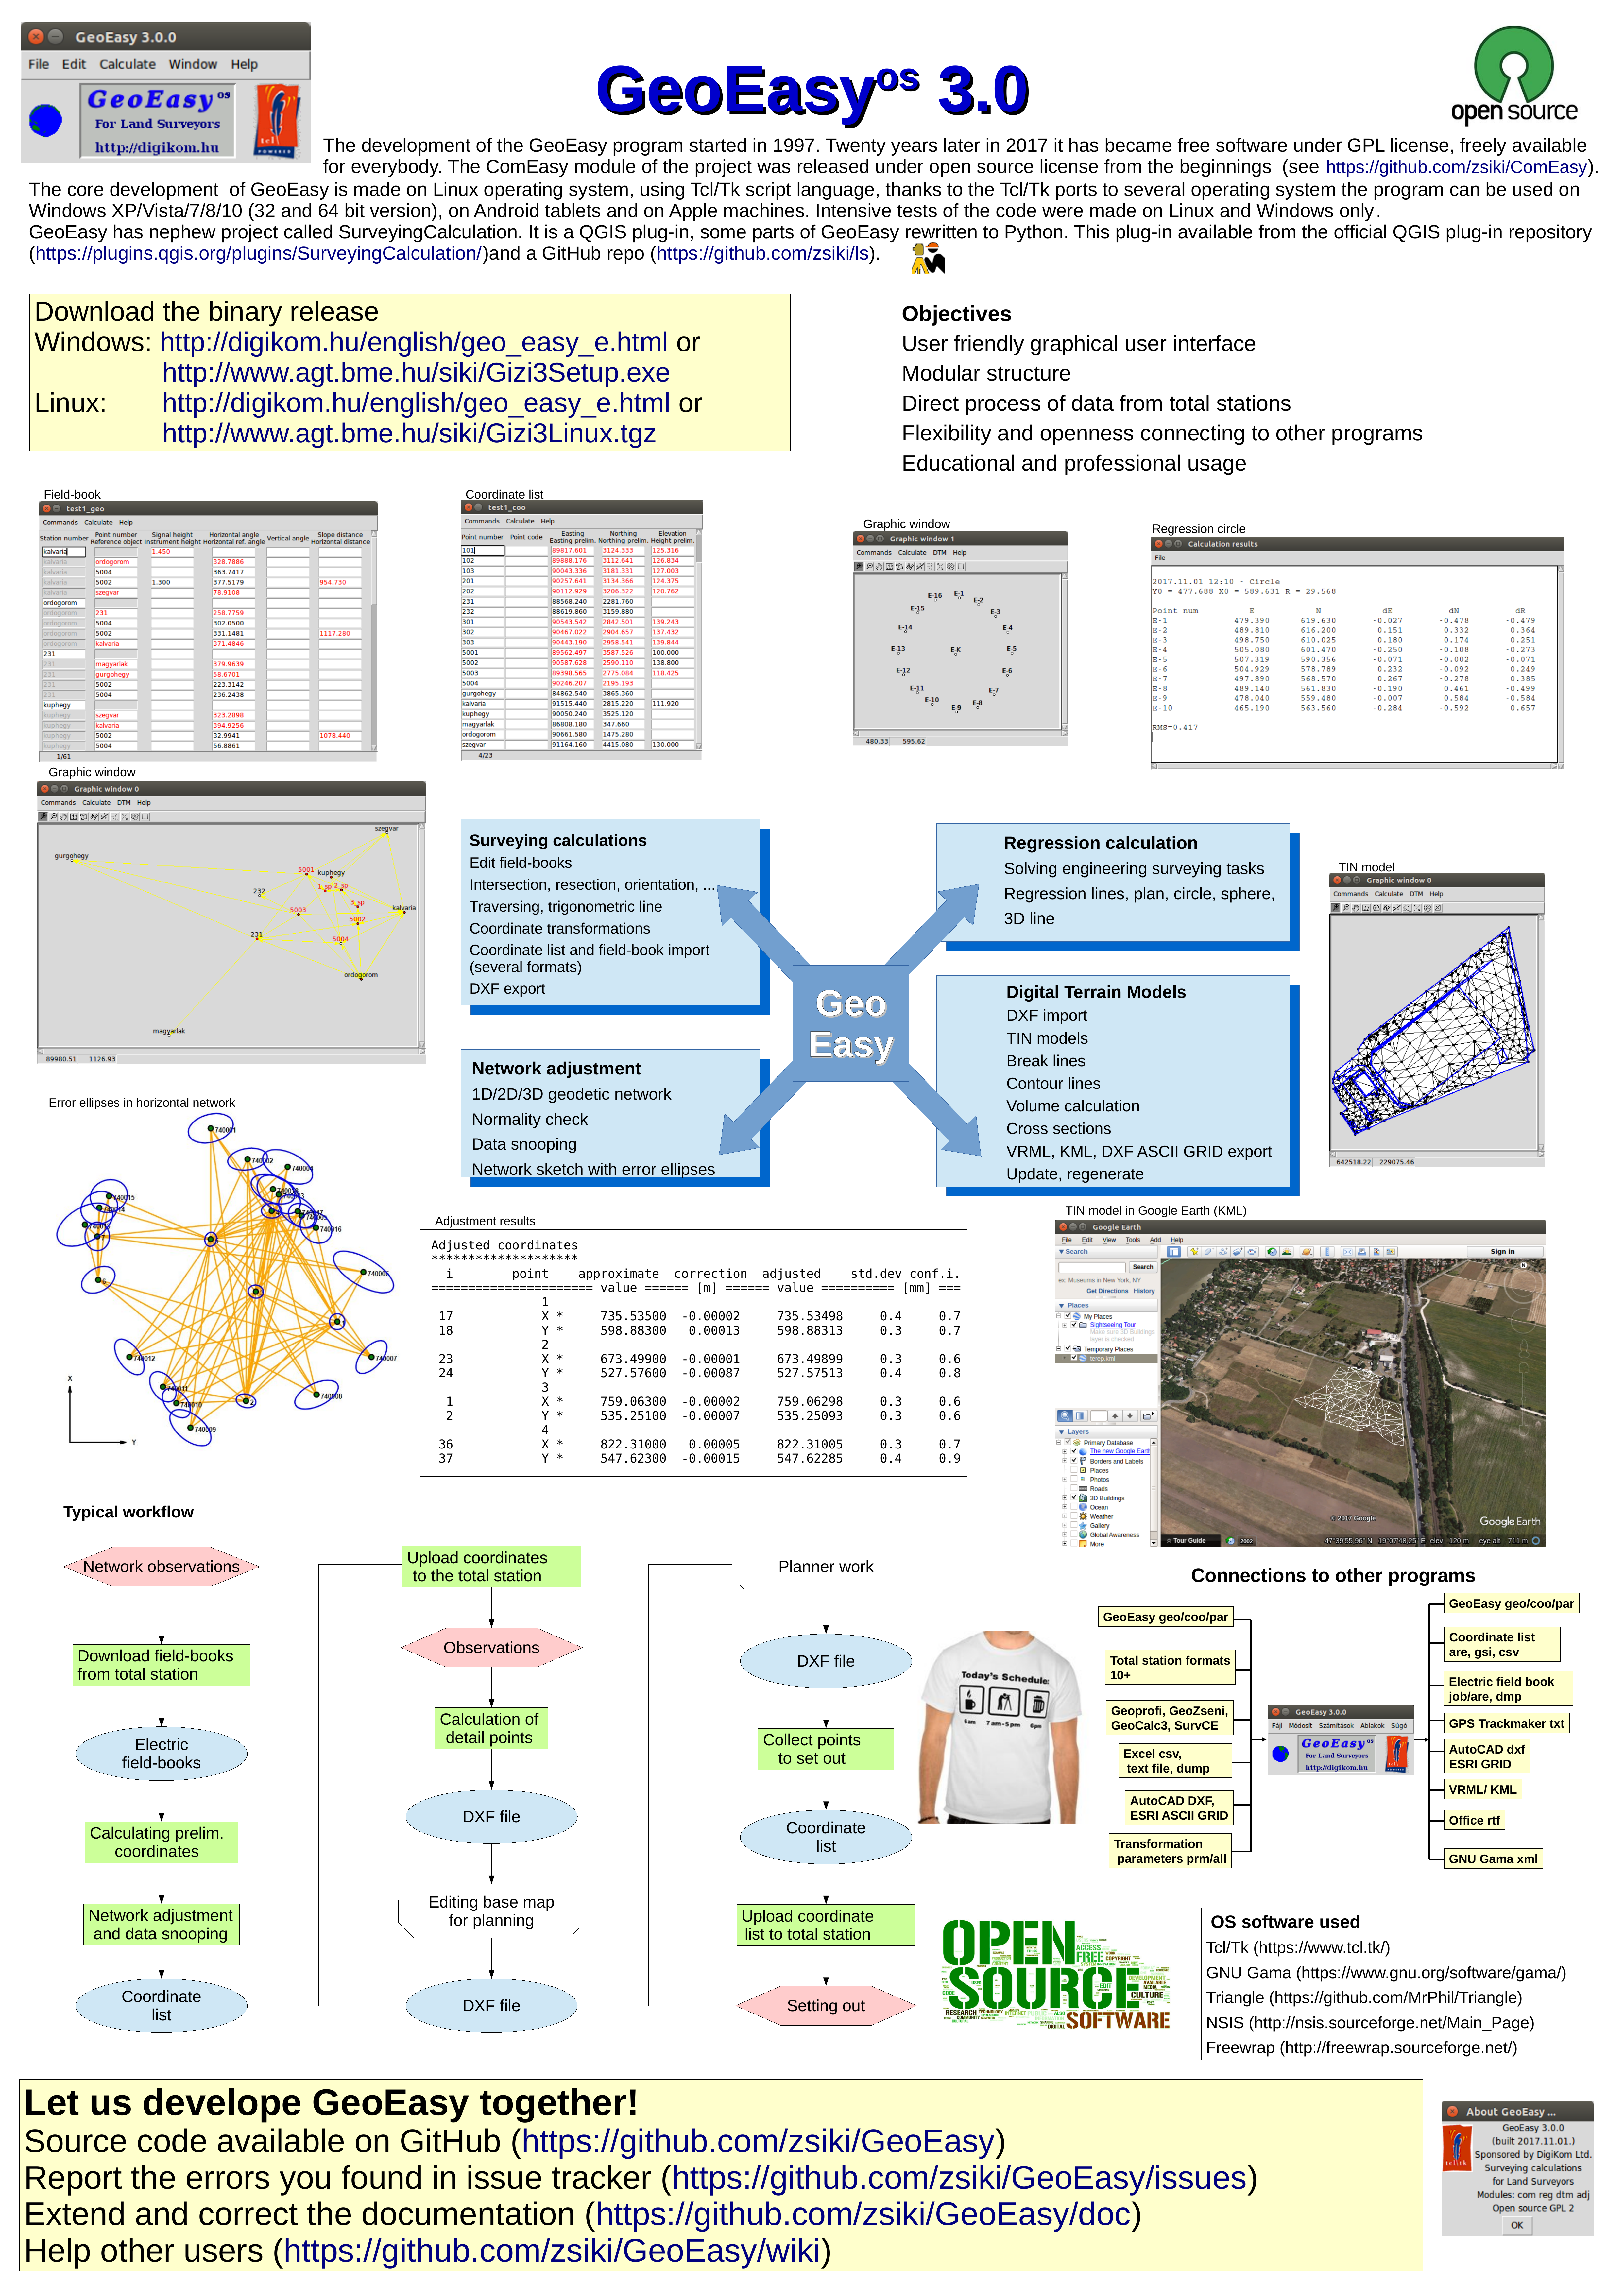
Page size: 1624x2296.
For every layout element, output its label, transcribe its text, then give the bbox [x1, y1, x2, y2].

text_box Adjusted coordinates ******************** i point approximate correction adjusted std.dev conf.i. ====================== value ====== [m] ====== value ========== [mm] === 1 17 X * 735.53500 -0.00002 735.53498 0.4 0.7 18 Y * 598.88300 0.00013 598.88313 0.3 0.7 2 23 X * 673.49900 -0.00001 673.49899 0.3 0.6 24 Y * 527.57600 -0.00087 527.57513 0.4 0.8 3 1 X * 759.06300 -0.00002 759.06298 0.3 0.6 2 Y * 535.25100 -0.00007 535.25093 0.3 0.6 4 36 X * 822.31000 0.00005 822.31005 0.3 0.7 37 Y * 547.62300 -0.00015 547.62285 0.4 0.9 [426, 1236, 966, 1468]
text_box Adjustment results [430, 1211, 675, 1230]
text_box GeoEasy geo/coo/par [1098, 1606, 1234, 1627]
picture [1426, 25, 1605, 128]
text_box Office rtf [1444, 1810, 1505, 1830]
text_box Network adjustment and data snooping [83, 1904, 240, 1945]
picture [905, 1631, 1099, 1825]
text_box VRML/ KML [1444, 1779, 1522, 1799]
text_box AutoCAD DXF, ESRI ASCII GRID [1125, 1790, 1234, 1825]
text_box Typical workflow [59, 1500, 269, 1524]
picture [37, 781, 426, 1064]
text_box Electric field-books [76, 1726, 248, 1781]
picture [39, 501, 378, 762]
list Objectives User friendly graphical user interface Modular structure Direct process of data from total stations Flexibility and openness connecting to other programs Educational and professional usage [897, 299, 1540, 500]
text_box [461, 819, 811, 1015]
list OS software used Tcl/Tk (https://www.tcl.tk/) GNU Gama (https://www.gnu.org/software/gama/) Triangle (https://github.com/MrPhil/Triangle) NSIS (http://nsis.sourceforge.net/Main_Page) Freewrap (http://freewrap.sourceforge.net/) [1201, 1908, 1594, 2060]
text_box The development of the GeoEasy program started in 1997. Twenty years later in 2017 it has became free software under GPL license, freely available for everybody. The ComEasy module of the project was released under open source license from the beginnings (see https://github.com/zsiki/ComEasy). [318, 132, 1605, 193]
text_box Total station formats 10+ [1105, 1650, 1236, 1685]
text_box [884, 823, 1300, 975]
text_box TIN model [1334, 858, 1403, 877]
text_box Download the binary release Windows: http://digikom.hu/english/geo_easy_e.html or http://www.agt.bme.hu/siki/Gizi3Setup.exe Linux: http://digikom.hu/english/geo_easy_e.html or http://www.agt.bme.hu/siki/Gizi3Linux.tgz [29, 294, 791, 451]
text_box DXF file [740, 1634, 912, 1688]
text_box Coordinate list [461, 485, 571, 504]
picture [1329, 873, 1545, 1167]
text_box GeoEasy geo/coo/par [1444, 1593, 1580, 1613]
text_box [461, 1049, 807, 1187]
text_box Coordinate list are, gsi, csv [1444, 1627, 1561, 1662]
text_box Coordinate list [76, 1979, 248, 2033]
text_box Coordinate list [740, 1810, 912, 1864]
text_box Graphic window [44, 763, 141, 781]
text_box Calculation of detail points [435, 1707, 548, 1749]
text_box Download field-books from total station [73, 1644, 250, 1686]
text_box DXF file [406, 1979, 578, 2033]
picture [56, 1108, 411, 1452]
list Digital Terrain Models DXF import TIN models Break lines Contour lines Volume calculation Cross sections VRML, KML, DXF ASCII GRID export Update, regenerate [1001, 981, 1290, 1187]
picture [1055, 1220, 1546, 1547]
text_box AutoCAD dxf ESRI GRID [1444, 1739, 1530, 1773]
text_box Field-book [39, 485, 156, 504]
text_box Network observations [63, 1547, 260, 1586]
text_box Collect points to set out [758, 1728, 894, 1770]
title Connections to other programs [1113, 1560, 1555, 1589]
text_box Let us develope GeoEasy together! Source code available on GitHub (https://github.com/zsiki/GeoEasy) Report the errors you found in issue tracker (https://github.com/zsiki/GeoEasy/issues) Extend and correct the documentation (https://github.com/zsiki/GeoEasy/doc) Help other users (https://github.com/zsiki/GeoEasy/wiki) [19, 2079, 1423, 2271]
text_box GPS Trackmaker txt [1444, 1713, 1570, 1733]
picture [461, 500, 703, 761]
picture [940, 1919, 1172, 2030]
text_box Setting out [735, 1986, 917, 2026]
text_box Editing base map for planning [398, 1884, 585, 1938]
text_box Geoprofi, GeoZseni, GeoCalc3, SurvCE [1106, 1700, 1234, 1735]
text_box Error ellipses in horizontal network [44, 1093, 251, 1112]
text_box Regression circle [1147, 520, 1297, 538]
picture [1442, 2101, 1594, 2236]
picture [912, 242, 945, 275]
text_box [420, 1229, 967, 1477]
title GeoEasyos 3.0 [314, 36, 1310, 142]
text_box Excel csv, text file, dump [1119, 1743, 1232, 1778]
picture [853, 531, 1068, 746]
text_box TIN model in Google Earth (KML) [1060, 1201, 1252, 1220]
list Surveying calculations Edit field-books Intersection, resection, orientation, ... Traversing, trigonometric line Coordinate transformations Coordinate list and field-book import (several formats) DXF export [465, 829, 764, 1001]
text_box GNU Gama xml [1444, 1848, 1543, 1869]
picture [1151, 537, 1564, 770]
text_box Observations [401, 1628, 583, 1667]
text_box Electric field book job/are, dmp [1444, 1671, 1573, 1706]
list Network adjustment 1D/2D/3D geodetic network Normality check Data snooping Network sketch with error ellipses [467, 1054, 721, 1187]
text_box Planner work [733, 1540, 919, 1594]
text_box DXF file [406, 1790, 578, 1844]
text_box Graphic window [858, 515, 955, 533]
text_box Upload coordinate list to total station [737, 1904, 915, 1946]
text_box Geo Easy [793, 965, 909, 1082]
text_box Transformation parameters prm/all [1109, 1833, 1232, 1868]
text_box Upload coordinates to the total station [402, 1546, 581, 1587]
picture [21, 22, 311, 163]
text_box Calculating prelim. coordinates [85, 1822, 238, 1863]
text_box [892, 975, 1300, 1196]
list Regression calculation Solving engineering surveying tasks Regression lines, plan, circle, sphere, 3D line [999, 829, 1299, 942]
picture [1268, 1705, 1414, 1775]
text_box The core development of GeoEasy is made on Linux operating system, using Tcl/Tk script language, thanks to the Tcl/Tk ports to several operating system the program can be used on Windows XP/Vista/7/8/10 (32 and 64 bit version), on Android tablets and on Apple machines. Intensive tests of the code were made on Linux and Windows only. GeoEasy has nephew project called SurveyingCalculation. It is a QGIS plug-in, some parts of GeoEasy rewritten to Python. This plug-in available from the official QGIS plug-in repository (https://plugins.qgis.org/plugins/SurveyingCalculation/)and a GitHub repo (https://github.com/zsiki/ls). [24, 176, 1605, 266]
